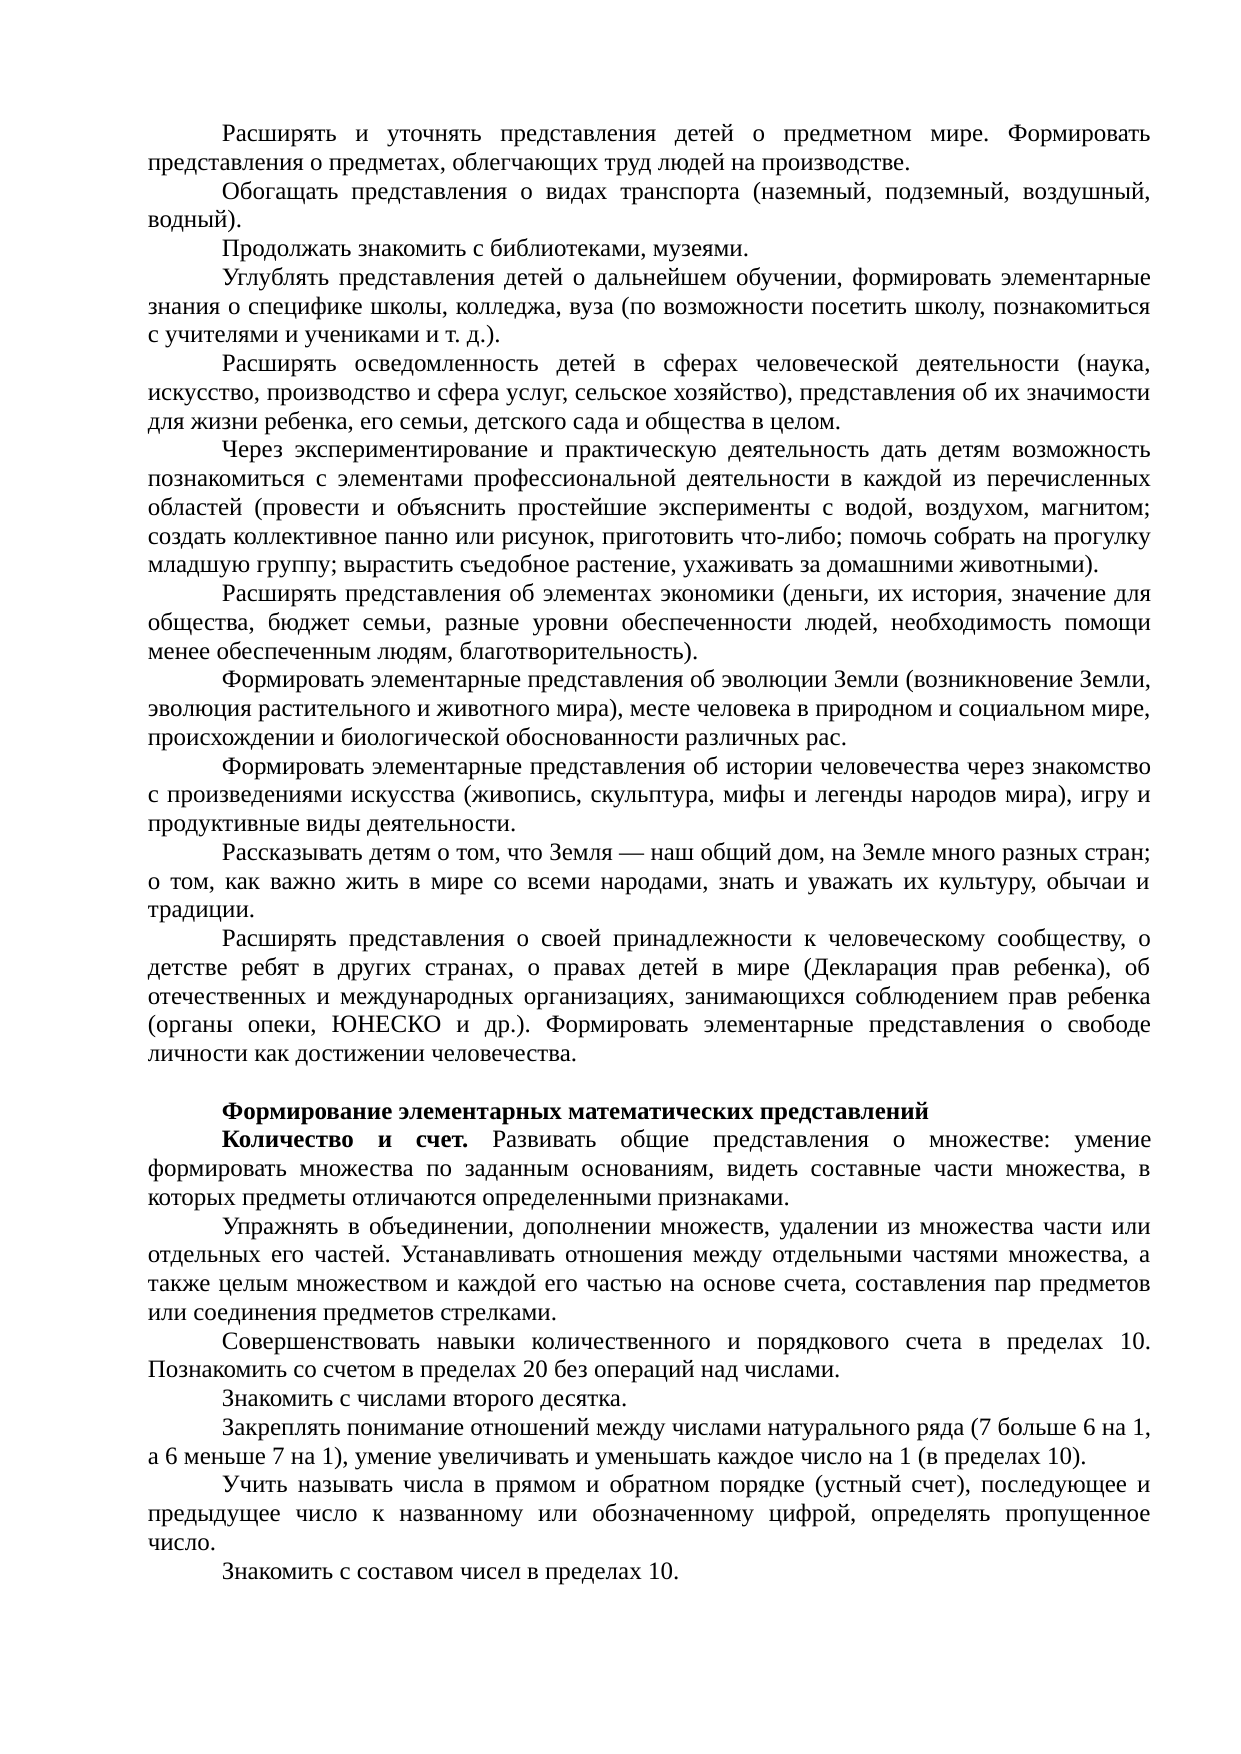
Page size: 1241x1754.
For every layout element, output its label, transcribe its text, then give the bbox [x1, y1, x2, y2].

text Формирование элементарных математических представлений [148, 1096, 1152, 1124]
text Продолжать знакомить с библиотеками, музеями. [148, 233, 1152, 262]
text Расширять и уточнять представления детей о предметном мире. Формировать представления о предметах, облегчающих труд людей на производстве. [148, 118, 1152, 176]
text Формировать элементарные представления об эволюции Земли (возникновение Земли, эволюция растительного и животного мира), месте человека в природном и социальном мире, происхождении и биологической обоснованности различных рас. [148, 664, 1152, 751]
text Знакомить с числами второго десятка. [148, 1383, 1152, 1412]
text Количество и счет. Развивать общие представления о множестве: умение формировать множества по заданным основаниям, видеть составные части множества, в которых предметы отличаются определенными признаками. [148, 1124, 1152, 1211]
text Расширять представления об элементах экономики (деньги, их история, значение для общества, бюджет семьи, разные уровни обеспеченности людей, необходимость помощи менее обеспеченным людям, благотворительность). [148, 578, 1152, 664]
text Упражнять в объединении, дополнении множеств, удалении из множества части или отдельных его частей. Устанавливать отношения между отдельными частями множества, а также целым множеством и каждой его частью на основе счета, составления пар предметов или соединения предметов стрелками. [148, 1211, 1152, 1326]
text Знакомить с составом чисел в пределах 10. [148, 1556, 1152, 1584]
text Совершенствовать навыки количественного и порядкового счета в пределах 10. Познакомить со счетом в пределах 20 без операций над числами. [148, 1326, 1152, 1383]
text Расширять осведомленность детей в сферах человеческой деятельности (наука, искусство, производство и сфера услуг, сельское хозяйство), представления об их значимости для жизни ребенка, его семьи, детского сада и общества в целом. [148, 348, 1152, 434]
text Углублять представления детей о дальнейшем обучении, формировать элементарные знания о специфике школы, колледжа, вуза (по возможности посетить школу, познакомиться с учителями и учениками и т. д.). [148, 262, 1152, 348]
text Формировать элементарные представления об истории человечества через знакомство с произведениями искусства (живопись, скульптура, мифы и легенды народов мира), игру и продуктивные виды деятельности. [148, 751, 1152, 837]
text Обогащать представления о видах транспорта (наземный, подземный, воздушный, водный). [148, 176, 1152, 233]
text Рассказывать детям о том, что Земля — наш общий дом, на Земле много разных стран; о том, как важно жить в мире со всеми народами, знать и уважать их культуру, обычаи и традиции. [148, 837, 1152, 923]
text Расширять представления о своей принадлежности к человеческому сообществу, о детстве ребят в других странах, о правах детей в мире (Декларация прав ребенка), об отечественных и международных организациях, занимающихся соблюдением прав ребенка (органы опеки, ЮНЕСКО и др.). Формировать элементарные представления о свободе личности как достижении человечества. [148, 923, 1152, 1067]
text Через экспериментирование и практическую деятельность дать детям возможность познакомиться с элементами профессиональной деятельности в каждой из перечисленных областей (провести и объяснить простейшие эксперименты с водой, воздухом, магнитом; создать коллективное панно или рисунок, приготовить что-либо; помочь собрать на прогулку младшую группу; вырастить съедобное растение, ухаживать за домашними животными). [148, 434, 1152, 578]
text Учить называть числа в прямом и обратном порядке (устный счет), последующее и предыдущее число к названному или обозначенному цифрой, определять пропущенное число. [148, 1469, 1152, 1556]
text Закреплять понимание отношений между числами натурального ряда (7 больше 6 на 1, а 6 меньше 7 на 1), умение увеличивать и уменьшать каждое число на 1 (в пределах 10). [148, 1412, 1152, 1469]
